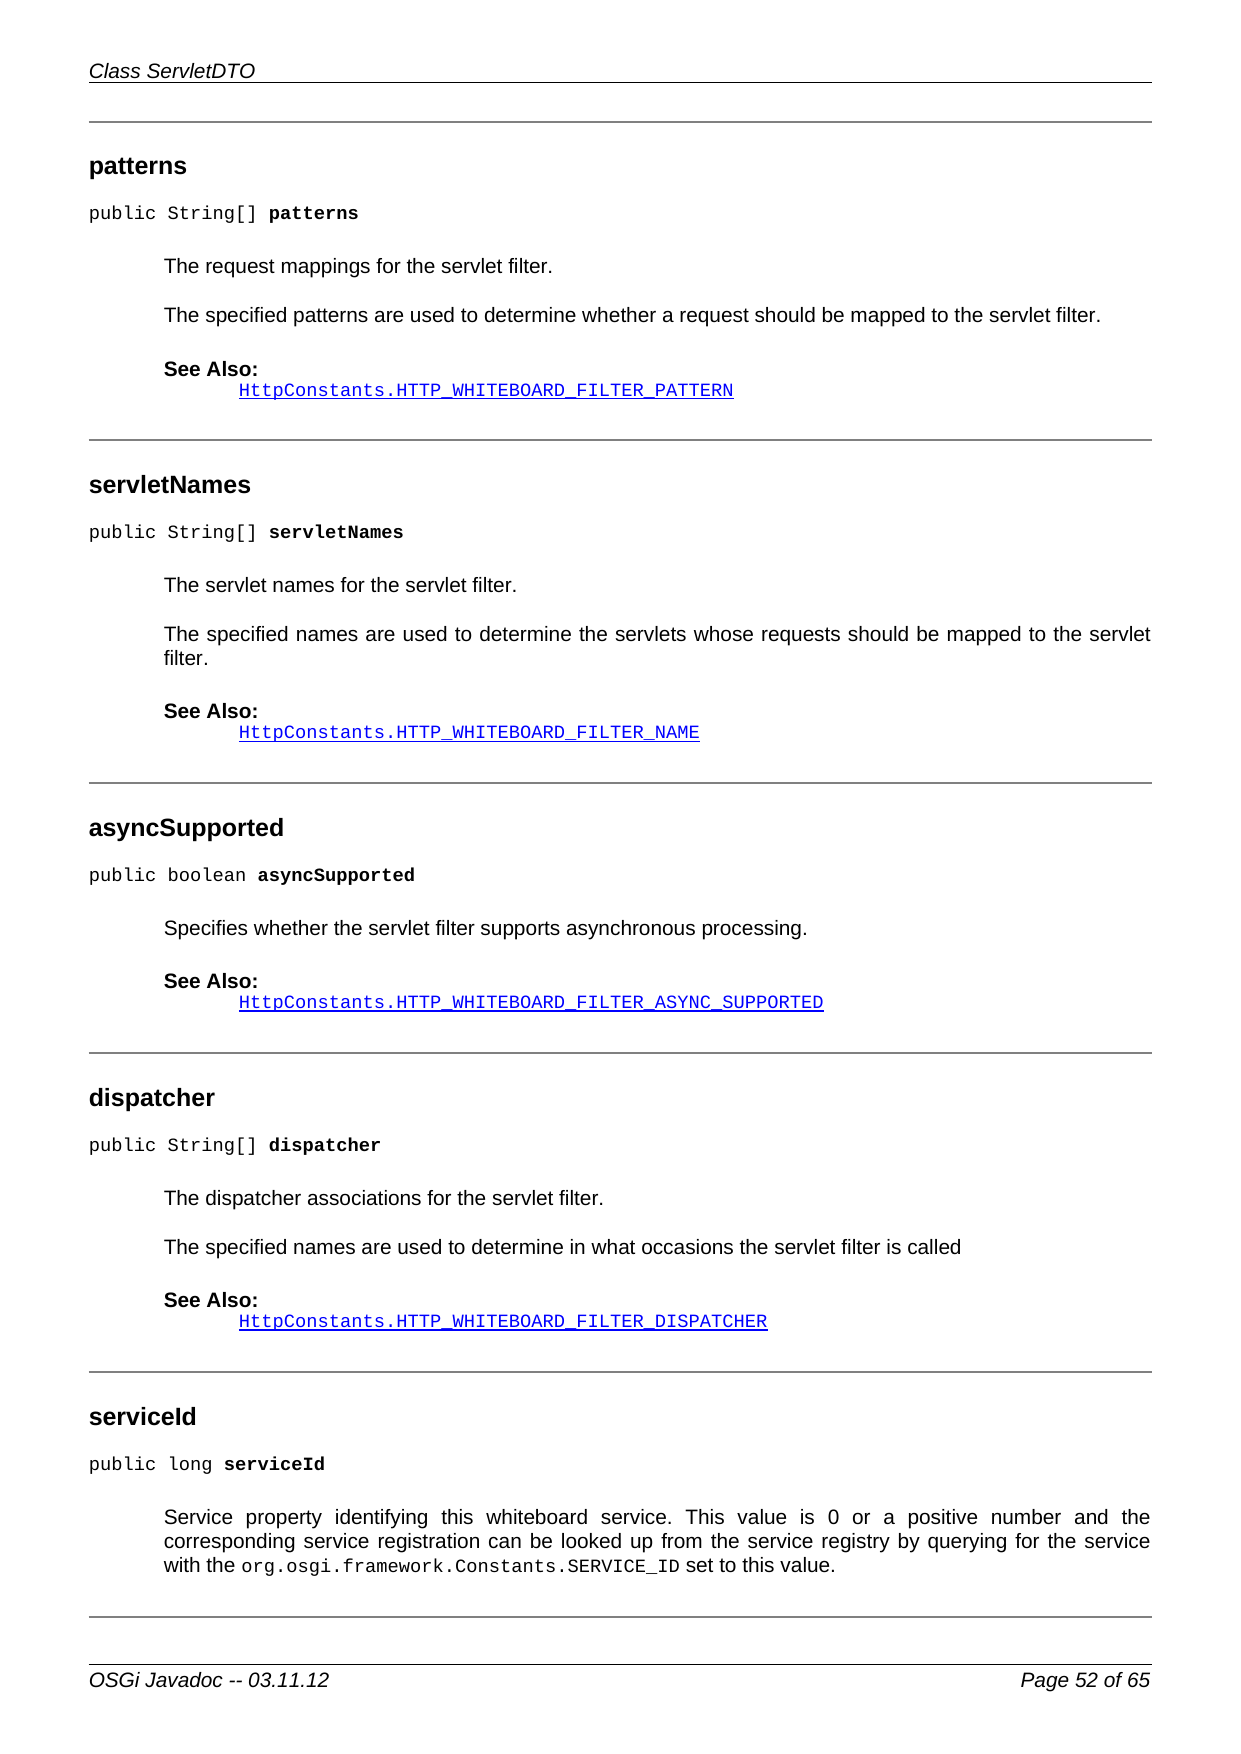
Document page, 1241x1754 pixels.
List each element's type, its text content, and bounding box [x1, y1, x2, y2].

text public long serviceId [88, 1454, 1152, 1476]
text public boolean asyncSupported [88, 866, 1152, 887]
subtitle servletNames [88, 470, 1152, 499]
text HttpConstants.HTTP_WHITEBOARD_FILTER_ASYNC_SUPPORTED [238, 993, 1152, 1014]
subtitle dispatcher [88, 1083, 1152, 1111]
text HttpConstants.HTTP_WHITEBOARD_FILTER_NAME [238, 723, 1152, 744]
text See Also: [163, 699, 1152, 723]
text See Also: [163, 356, 1152, 380]
subtitle serviceId [88, 1401, 1152, 1430]
text The specified names are used to determine the servlets whose requests should be mapped to the servlet filter. [163, 622, 1152, 670]
text HttpConstants.HTTP_WHITEBOARD_FILTER_PATTERN [238, 380, 1152, 402]
text The specified patterns are used to determine whether a request should be mapped to the servlet filter. [163, 303, 1152, 327]
text HttpConstants.HTTP_WHITEBOARD_FILTER_DISPATCHER [238, 1312, 1152, 1333]
subtitle asyncSupported [88, 813, 1152, 841]
text See Also: [163, 969, 1152, 993]
text The servlet names for the servlet filter. [163, 573, 1152, 597]
text public String[] servletNames [88, 523, 1152, 544]
text The dispatcher associations for the servlet filter. [163, 1186, 1152, 1210]
text Specifies whether the servlet filter supports asynchronous processing. [163, 916, 1152, 940]
text public String[] patterns [88, 204, 1152, 225]
text Service property identifying this whiteboard service. This value is 0 or a positive number and the corresponding service registration can be looked up from the service registry by querying for the service with the org.osgi.framework.Constants.SERVICE_ID set to this value. [163, 1505, 1152, 1578]
text public String[] dispatcher [88, 1136, 1152, 1157]
text The request mappings for the servlet filter. [163, 254, 1152, 278]
subtitle patterns [88, 151, 1152, 180]
text See Also: [163, 1288, 1152, 1312]
text The specified names are used to determine in what occasions the servlet filter is called [163, 1235, 1152, 1259]
